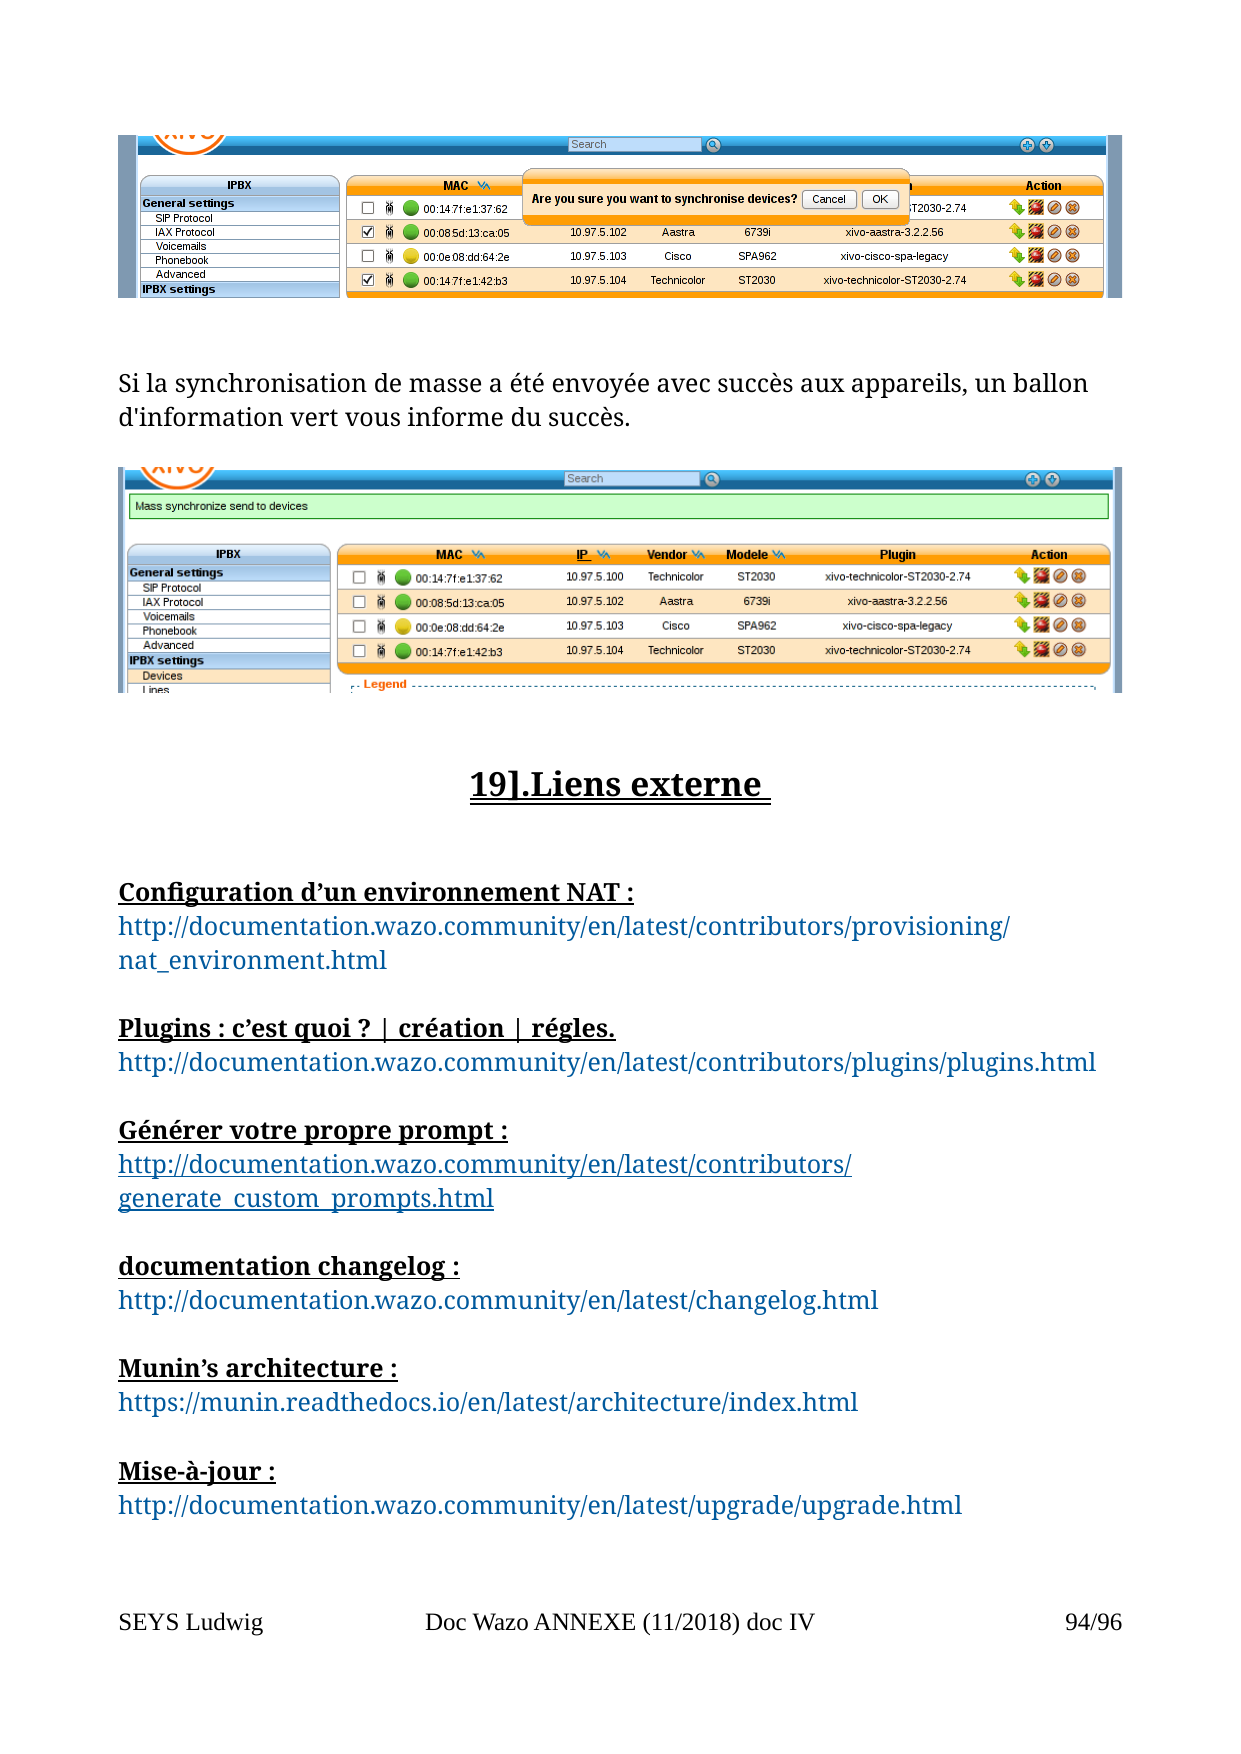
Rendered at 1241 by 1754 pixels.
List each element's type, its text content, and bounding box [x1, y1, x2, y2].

text Plugins : c’est quoi ? | création | régles. [118, 1010, 1122, 1044]
text documentation changelog : [118, 1249, 1122, 1283]
text Mise-à-jour : [118, 1453, 1122, 1487]
text Si la synchronisation de masse a été envoyée avec succès aux appareils, un ballon d'information vert vous informe du succès. [118, 366, 1122, 434]
text http://documentation.wazo.community/en/latest/changelog.html [118, 1283, 1122, 1317]
text Générer votre propre prompt : [118, 1113, 1122, 1147]
picture [118, 135, 1123, 298]
text 19].Liens externe [118, 761, 1122, 806]
picture [118, 467, 1123, 693]
text https://munin.readthedocs.io/en/latest/architecture/index.html [118, 1385, 1122, 1419]
text http://documentation.wazo.community/en/latest/contributors/provisioning/nat_environment.html [118, 908, 1122, 976]
text http://documentation.wazo.community/en/latest/contributors/plugins/plugins.html [118, 1044, 1122, 1078]
text http://documentation.wazo.community/en/latest/contributors/generate_custom_prompts.html [118, 1147, 1122, 1215]
text Configuration d’un environnement NAT : [118, 874, 1122, 908]
text Munin’s architecture : [118, 1351, 1122, 1385]
text http://documentation.wazo.community/en/latest/upgrade/upgrade.html [118, 1487, 1122, 1521]
